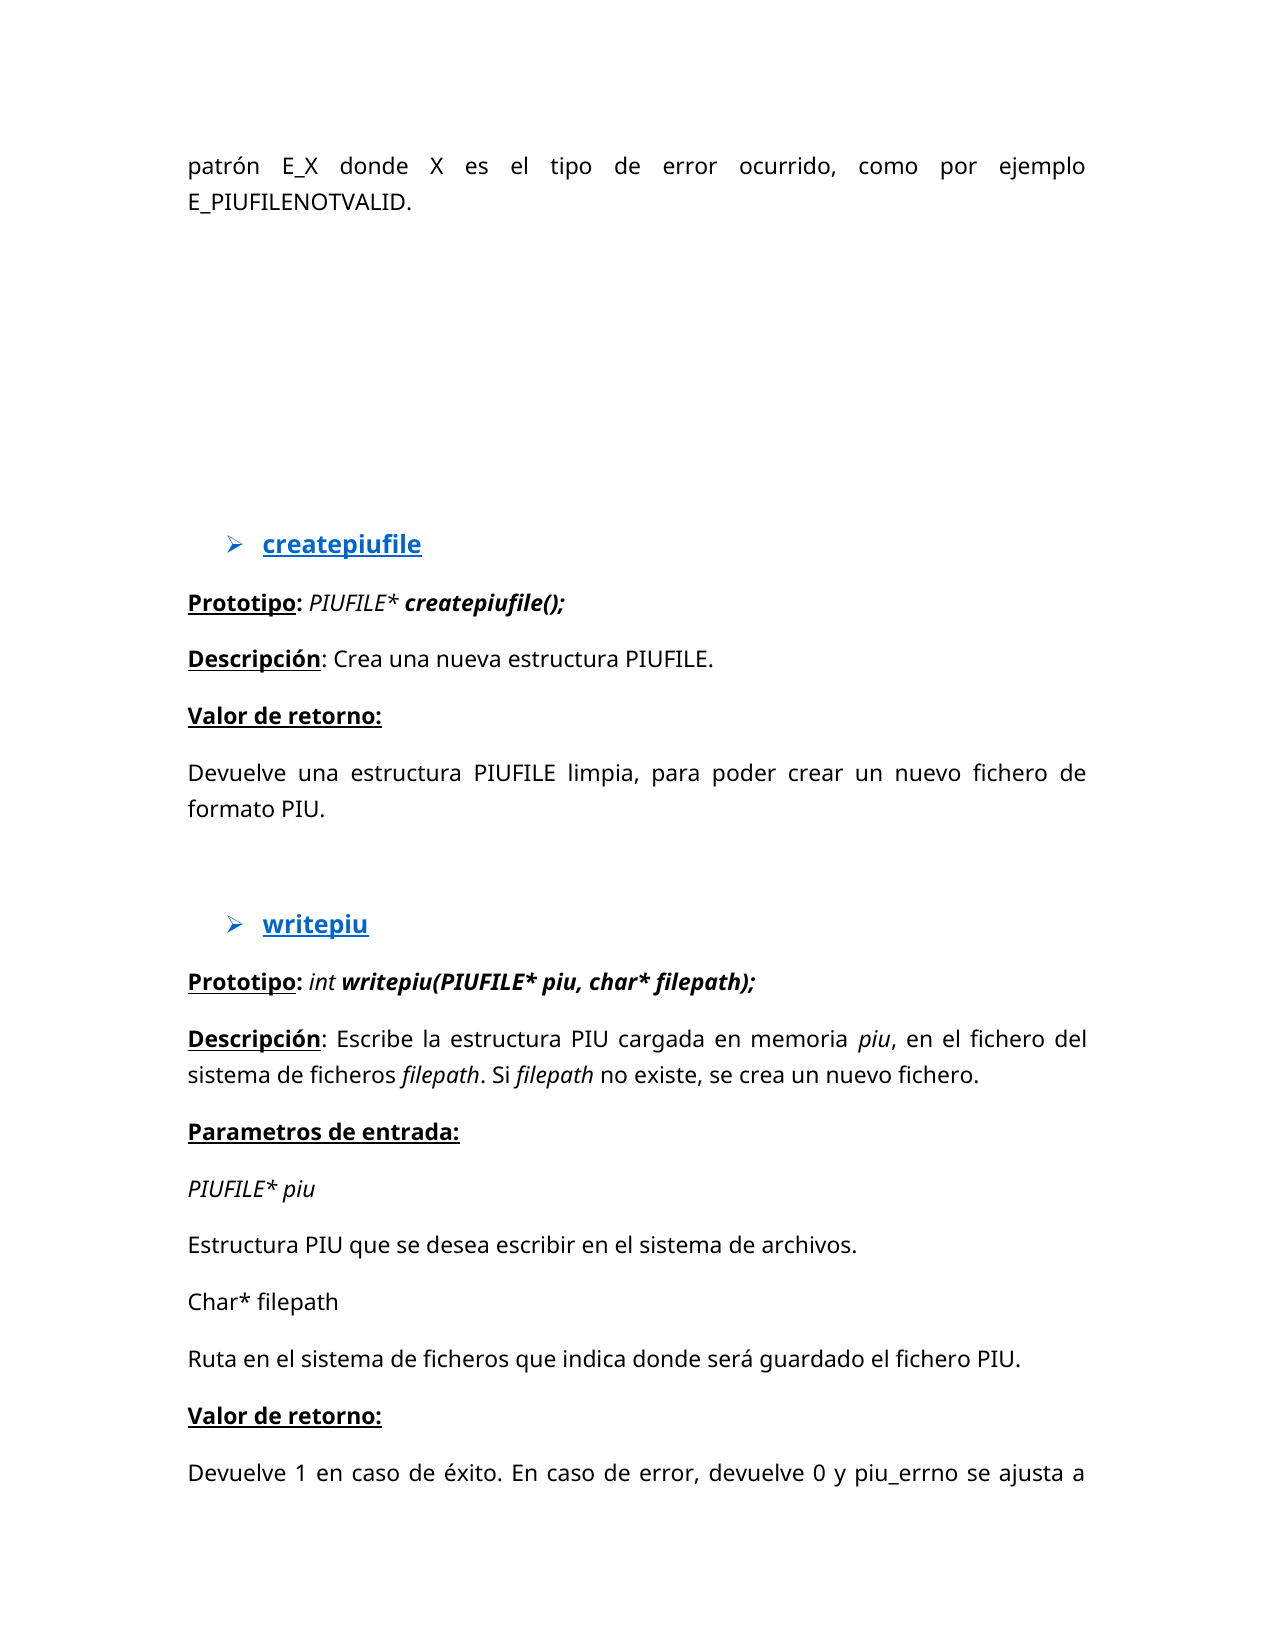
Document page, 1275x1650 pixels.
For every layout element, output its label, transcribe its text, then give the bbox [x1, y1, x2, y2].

text Descripción: Crea una nueva estructura PIUFILE. [187, 643, 1087, 674]
text PIUFILE* piu [187, 1173, 1087, 1204]
text Devuelve 1 en caso de éxito. En caso de error, devuelve 0 y piu_errno se ajusta a [187, 1456, 1087, 1488]
text Valor de retorno: [187, 1400, 1087, 1431]
text patrón E_X donde X es el tipo de error ocurrido, como por ejemplo E_PIUFILENOTVALID. [187, 150, 1087, 217]
text Prototipo: int writepiu(PIUFILE* piu, char* filepath); [187, 966, 1087, 998]
text Ruta en el sistema de ficheros que indica donde será guardado el fichero PIU. [187, 1343, 1087, 1374]
text Estructura PIU que se desea escribir en el sistema de archivos. [187, 1229, 1087, 1261]
list writepiu [225, 906, 1087, 940]
text Char* filepath [187, 1286, 1087, 1317]
text Prototipo: PIUFILE* createpiufile(); [187, 587, 1087, 618]
text Parametros de entrada: [187, 1116, 1087, 1147]
list createpiufile [225, 527, 1087, 561]
text Devuelve una estructura PIUFILE limpia, para poder crear un nuevo fichero de formato PIU. [187, 757, 1087, 824]
text Descripción: Escribe la estructura PIU cargada en memoria piu, en el fichero del sistema de ficheros filepath. Si filepath no existe, se crea un nuevo fichero. [187, 1023, 1087, 1090]
text Valor de retorno: [187, 700, 1087, 731]
